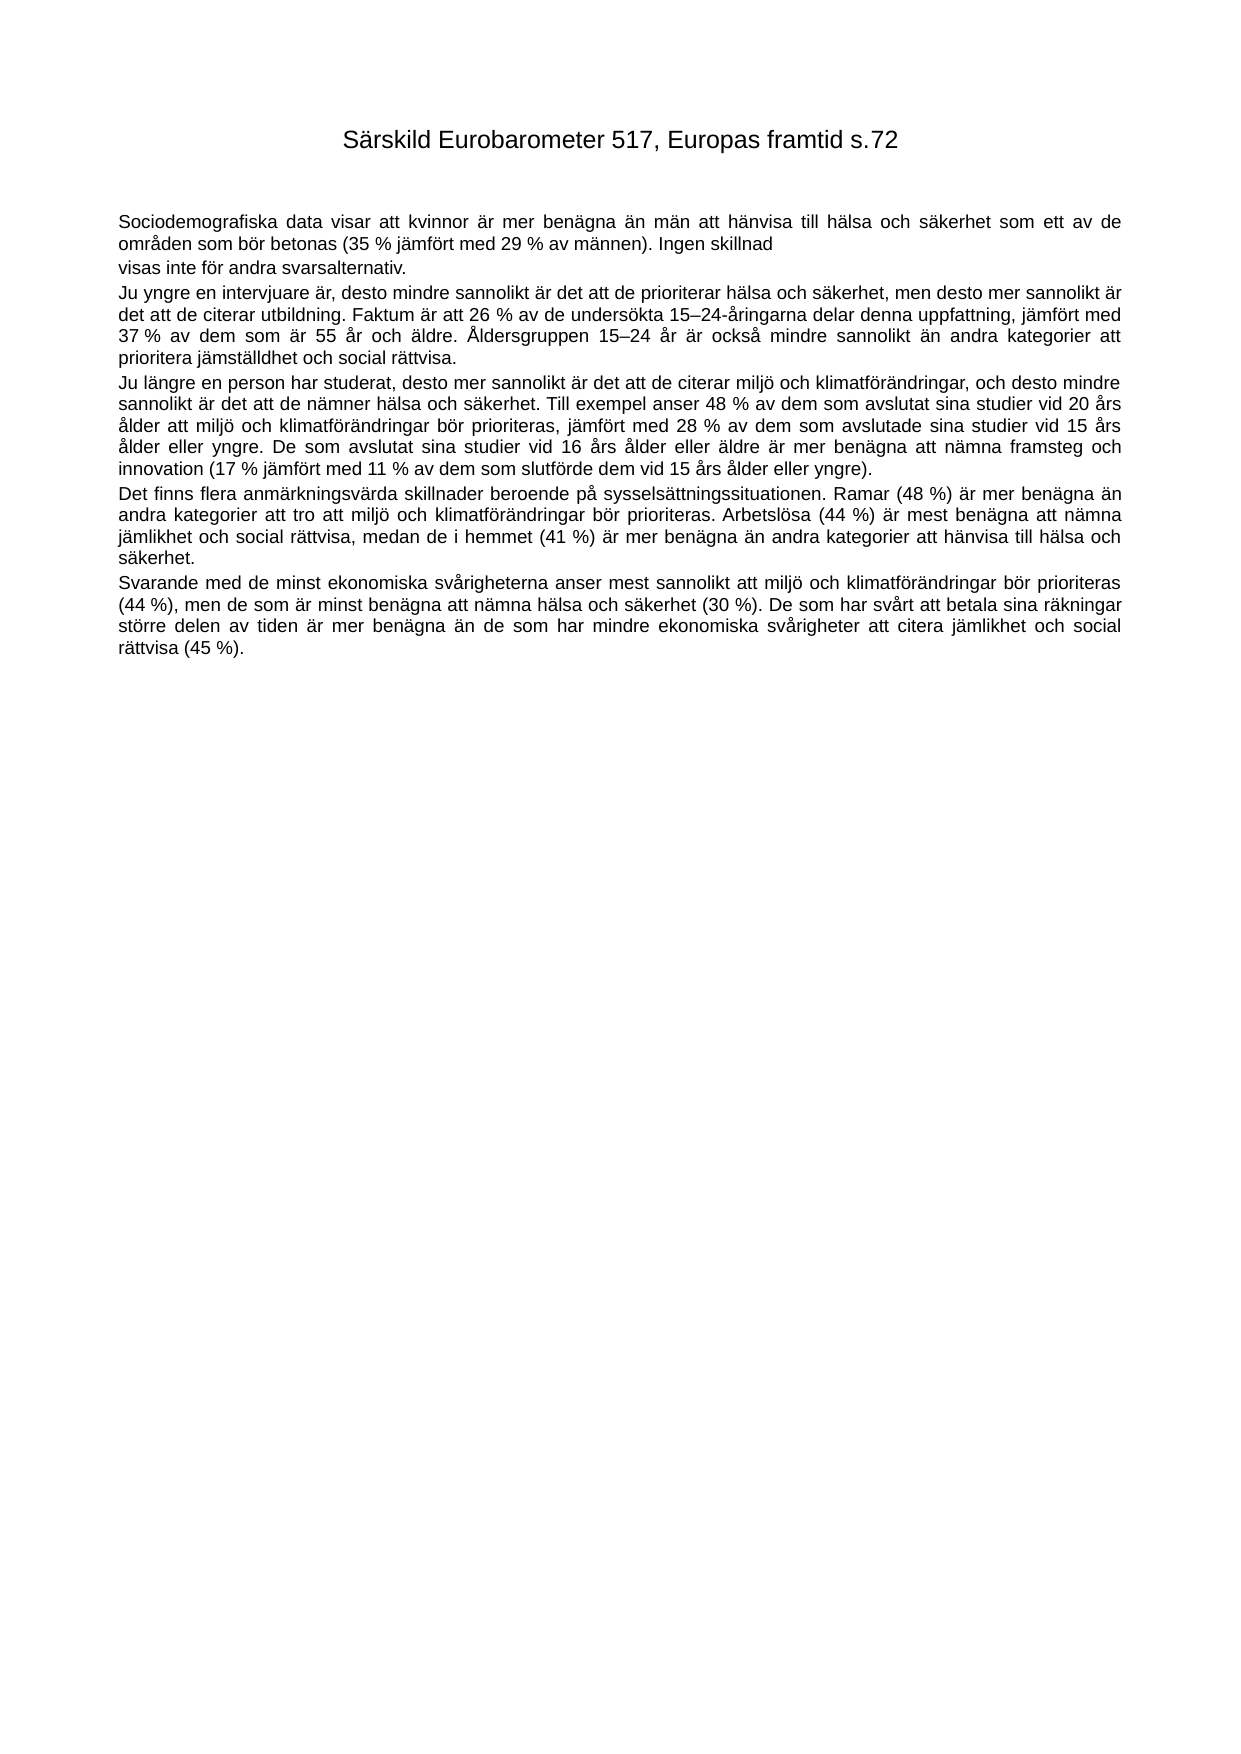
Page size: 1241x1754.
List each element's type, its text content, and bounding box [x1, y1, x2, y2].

text Ju längre en person har studerat, desto mer sannolikt är det att de citerar miljö och klimatförändringar, och desto mindre sannolikt är det att de nämner hälsa och säkerhet. Till exempel anser 48 % av dem som avslutat sina studier vid 20 års ålder att miljö och klimatförändringar bör prioriteras, jämfört med 28 % av dem som avslutade sina studier vid 15 års ålder eller yngre. De som avslutat sina studier vid 16 års ålder eller äldre är mer benägna att nämna framsteg och innovation (17 % jämfört med 11 % av dem som slutförde dem vid 15 års ålder eller yngre). [118, 371, 1122, 479]
text Ju yngre en intervjuare är, desto mindre sannolikt är det att de prioriterar hälsa och säkerhet, men desto mer sannolikt är det att de citerar utbildning. Faktum är att 26 % av de undersökta 15–24-åringarna delar denna uppfattning, jämfört med 37 % av dem som är 55 år och äldre. Åldersgruppen 15–24 år är också mindre sannolikt än andra kategorier att prioritera jämställdhet och social rättvisa. [118, 282, 1122, 368]
text Svarande med de minst ekonomiska svårigheterna anser mest sannolikt att miljö och klimatförändringar bör prioriteras (44 %), men de som är minst benägna att nämna hälsa och säkerhet (30 %). De som har svårt att betala sina räkningar större delen av tiden är mer benägna än de som har mindre ekonomiska svårigheter att citera jämlikhet och social rättvisa (45 %). [118, 572, 1122, 658]
text visas inte för andra svarsalternativ. [118, 257, 1122, 279]
text Sociodemografiska data visar att kvinnor är mer benägna än män att hänvisa till hälsa och säkerhet som ett av de områden som bör betonas (35 % jämfört med 29 % av männen). Ingen skillnad [118, 211, 1122, 254]
text Det finns flera anmärkningsvärda skillnader beroende på sysselsättningssituationen. Ramar (48 %) är mer benägna än andra kategorier att tro att miljö och klimatförändringar bör prioriteras. Arbetslösa (44 %) är mest benägna att nämna jämlikhet och social rättvisa, medan de i hemmet (41 %) är mer benägna än andra kategorier att hänvisa till hälsa och säkerhet. [118, 482, 1122, 569]
